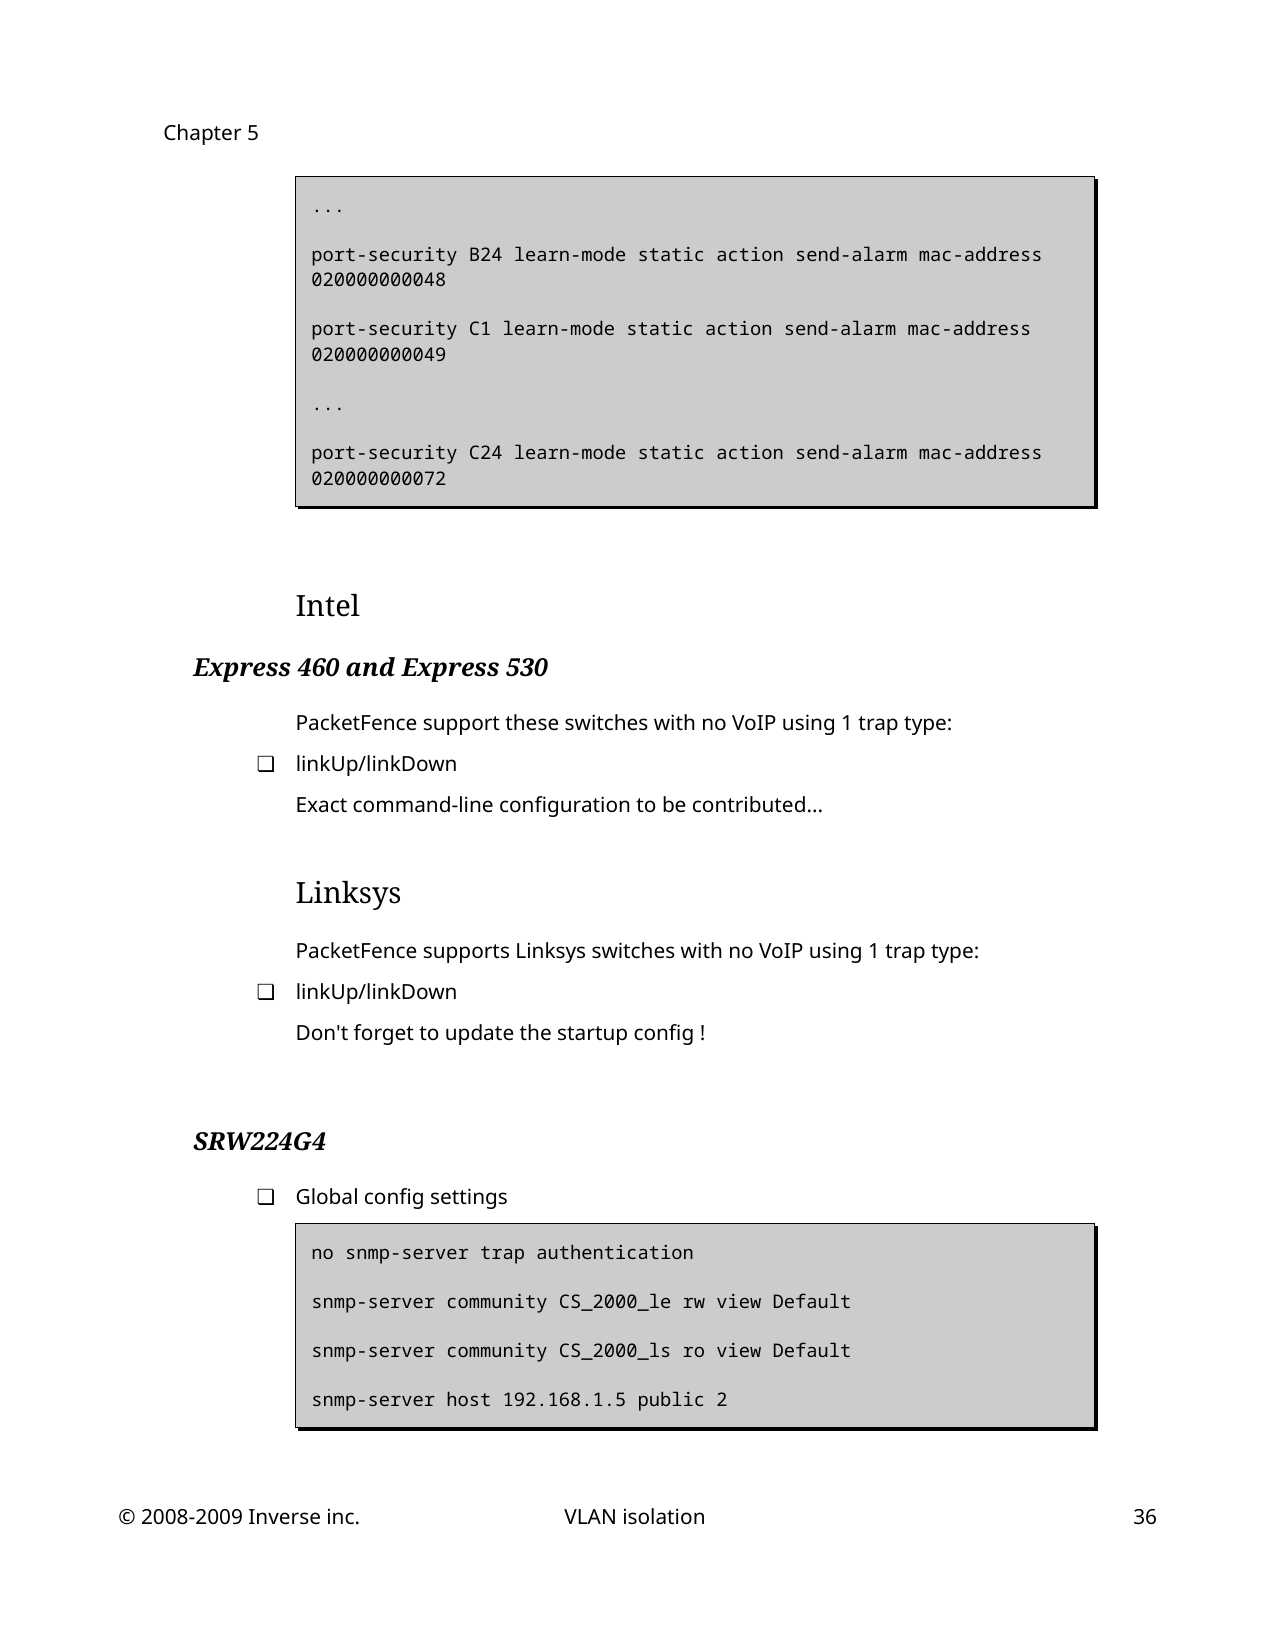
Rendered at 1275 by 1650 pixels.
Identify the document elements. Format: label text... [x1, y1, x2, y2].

subtitle SRW224G4 [156, 1124, 1157, 1157]
text ... [296, 177, 1094, 217]
text no snmp-server trap authentication [296, 1224, 1094, 1264]
subtitle Intel [295, 585, 1157, 625]
text snmp-server community CS_2000_ls ro view Default [296, 1321, 1094, 1363]
subtitle Express 460 and Express 530 [156, 649, 1157, 683]
text Exact command-line configuration to be contributed... [295, 790, 1157, 818]
text ... [296, 374, 1094, 416]
text port-security B24 learn-mode static action send-alarm mac-address 020000000048 [296, 225, 1094, 292]
text PacketFence support these switches with no VoIP using 1 trap type: [295, 708, 1157, 737]
list ❏ linkUp/linkDown [256, 749, 1157, 777]
list ❏ Global config settings [256, 1182, 1157, 1211]
text Don't forget to update the startup config ! [295, 1018, 1157, 1047]
subtitle Linksys [295, 872, 1157, 912]
text snmp-server host 192.168.1.5 public 2 [296, 1371, 1094, 1427]
text snmp-server community CS_2000_le rw view Default [296, 1272, 1094, 1314]
text PacketFence supports Linksys switches with no VoIP using 1 trap type: [295, 936, 1157, 965]
text port-security C24 learn-mode static action send-alarm mac-address 020000000072 [296, 424, 1094, 506]
text port-security C1 learn-mode static action send-alarm mac-address 020000000049 [296, 300, 1094, 367]
list ❏ linkUp/linkDown [256, 977, 1157, 1006]
